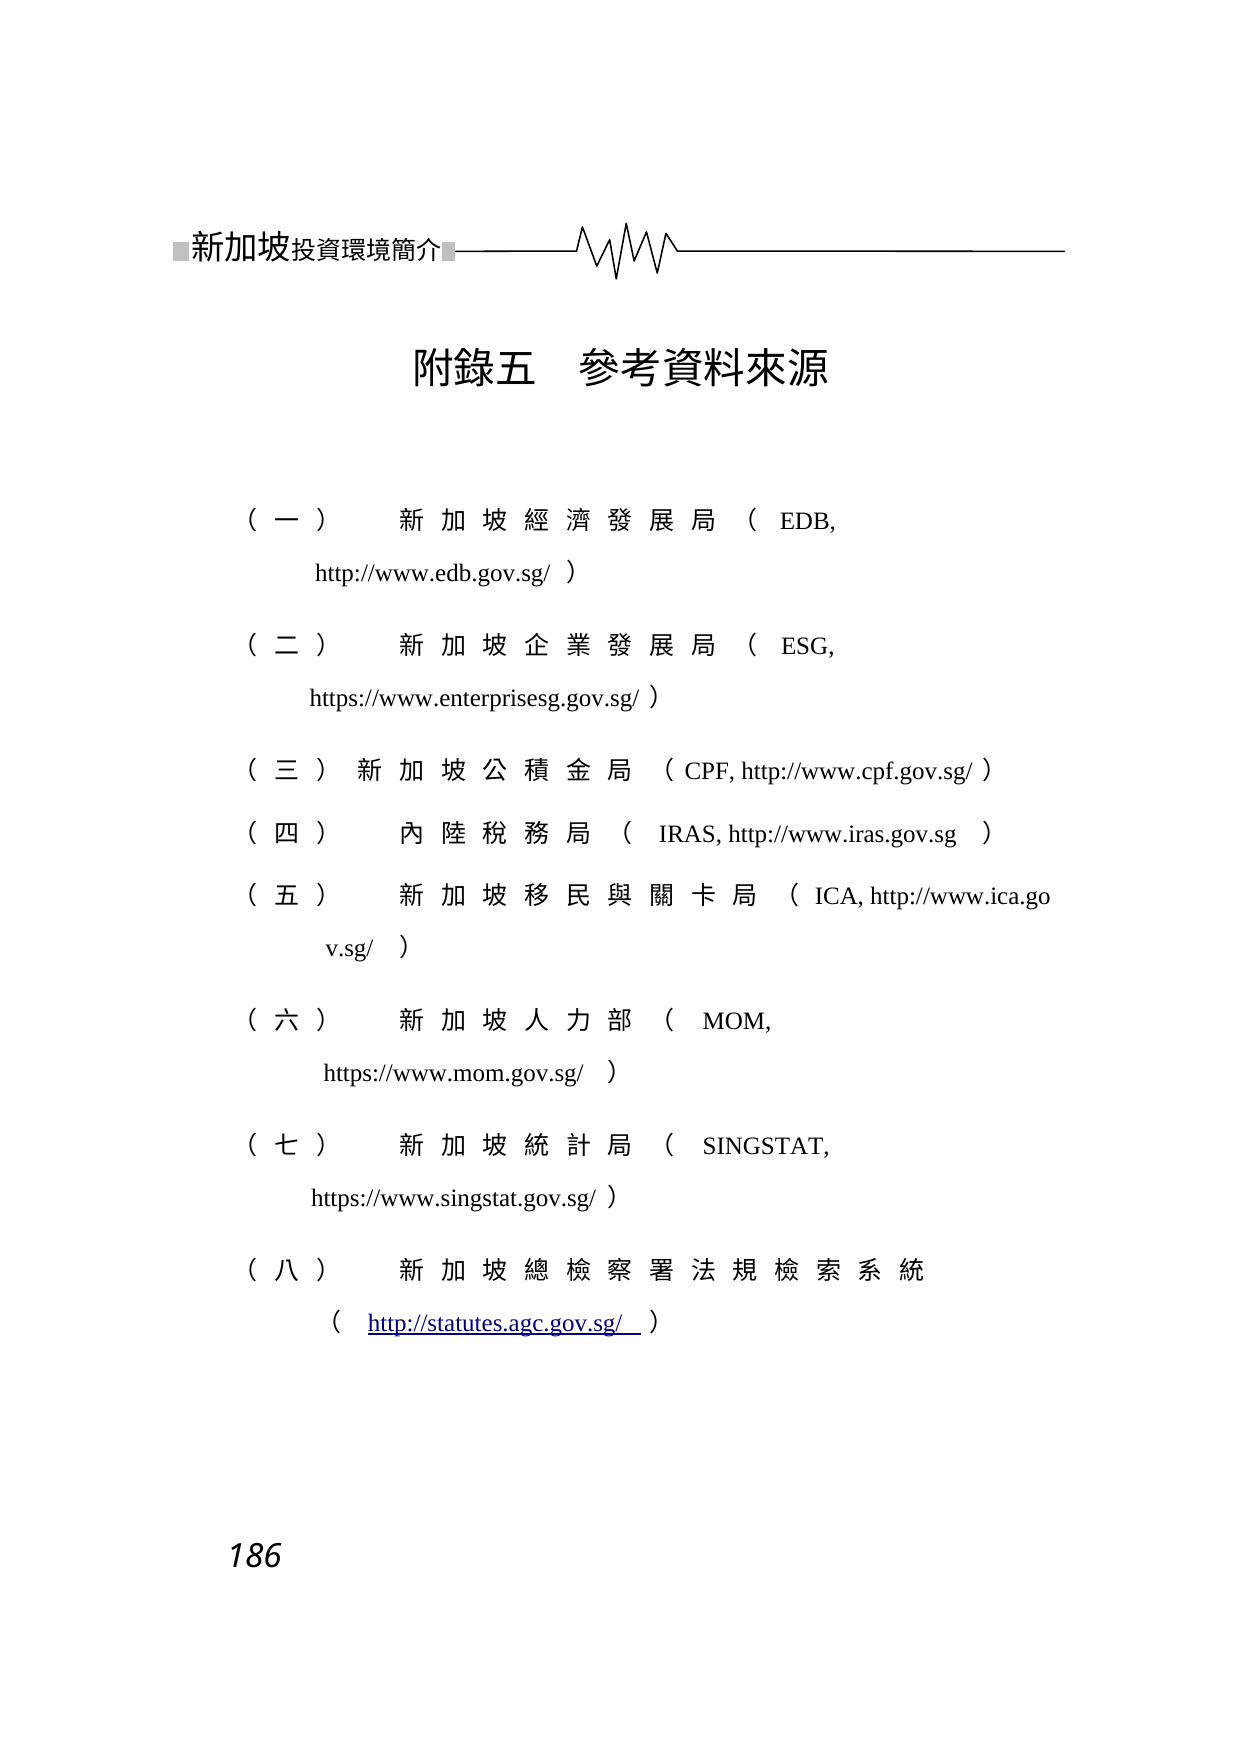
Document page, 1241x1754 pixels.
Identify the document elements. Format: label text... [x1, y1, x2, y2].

text 附錄五 參考資料來源 [183, 324, 1058, 386]
text （八） 新加坡總檢察署法規檢索系統（http://statutes.agc.gov.sg/） [207, 1217, 1058, 1342]
text （六） 新加坡人力部（MOM, https://www.mom.gov.sg/） [207, 967, 1058, 1092]
text （二） 新加坡企業發展局（ESG, https://www.enterprisesg.gov.sg/） [207, 592, 1058, 717]
text （四） 內陸稅務局（IRAS, http://www.iras.gov.sg） [207, 779, 1058, 842]
text （五） 新加坡移民與關卡局（ICA, http://www.ica.gov.sg/） [207, 842, 1058, 967]
text （一） 新加坡經濟發展局（EDB, http://www.edb.gov.sg/） [207, 467, 1058, 592]
text （七） 新加坡統計局（SINGSTAT, https://www.singstat.gov.sg/） [207, 1092, 1058, 1217]
text （三）新加坡公積金局（CPF, http://www.cpf.gov.sg/） [207, 717, 1058, 779]
